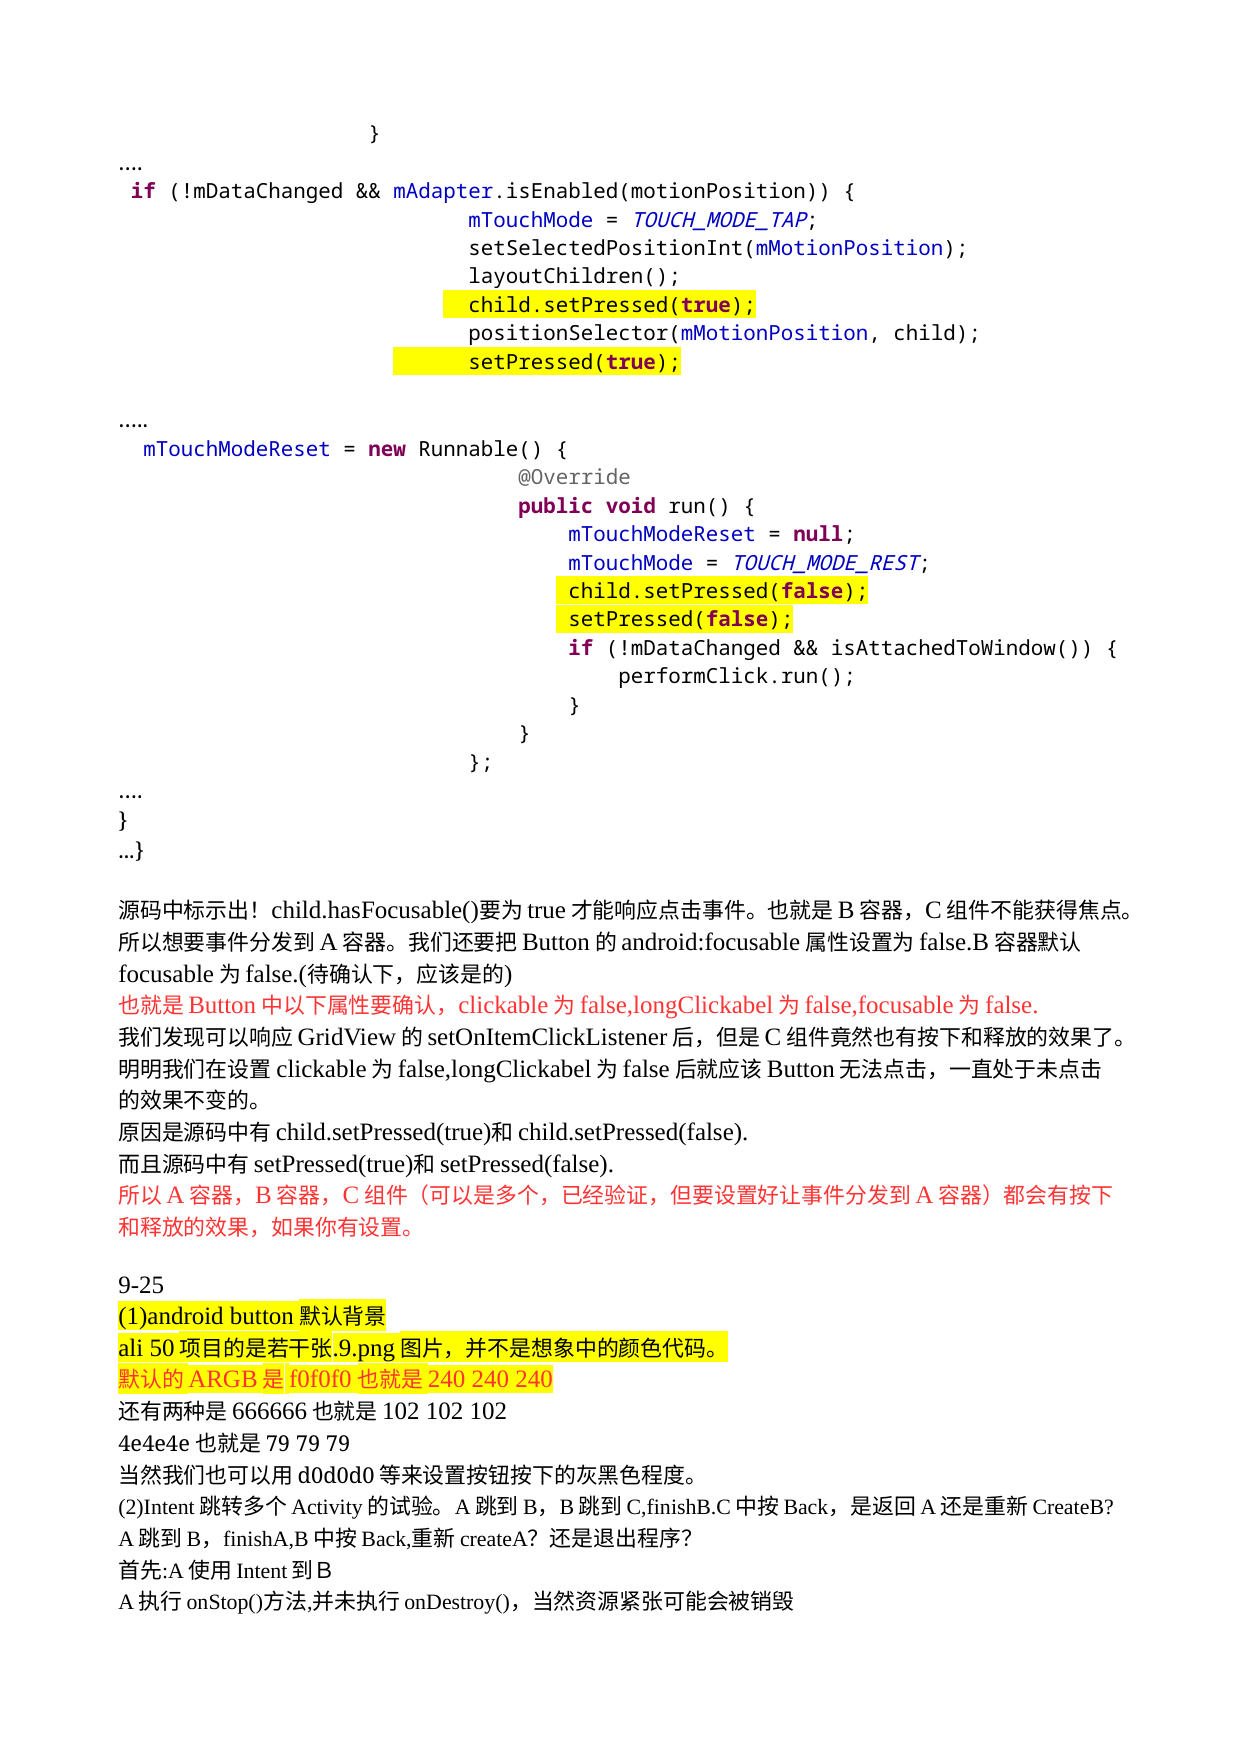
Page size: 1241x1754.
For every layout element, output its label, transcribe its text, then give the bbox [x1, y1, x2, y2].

text …. [118, 775, 1122, 805]
text 我们发现可以响应GridView的setOnItemClickListener后，但是C组件竟然也有按下和释放的效果了。 [118, 1020, 1122, 1052]
text } [118, 805, 1122, 835]
text setSelectedPositionInt(mMotionPosition); [118, 233, 1122, 262]
text } [118, 690, 1122, 718]
text 所以想要事件分发到A容器。我们还要把Button的android:focusable属性设置为false.B容器默认focusable为false.(待确认下，应该是的) [118, 925, 1122, 988]
text A执行onStop()方法,并未执行onDestroy()，当然资源紧张可能会被销毁 [118, 1584, 1122, 1616]
text public void run() { [118, 491, 1122, 519]
text 原因是源码中有child.setPressed(true)和child.setPressed(false). [118, 1115, 1122, 1147]
text (2)Intent跳转多个Activity的试验。A跳到B，B跳到C,finishB.C中按Back，是返回A还是重新CreateB? [118, 1489, 1122, 1521]
text 明明我们在设置 clickable为false,longClickabel为false后就应该Button无法点击，一直处于未点击的效果不变的。 [118, 1052, 1122, 1115]
text 所以A容器，B容器，C组件（可以是多个，已经验证，但要设置好让事件分发到A容器）都会有按下和释放的效果，如果你有设置。 [118, 1178, 1122, 1242]
text 而且源码中有setPressed(true)和setPressed(false). [118, 1147, 1122, 1178]
text 当然我们也可以用d0d0d0等来设置按钮按下的灰黑色程度。 [118, 1458, 1122, 1489]
text } [118, 118, 1122, 147]
text child.setPressed(true); [118, 290, 1122, 318]
text @Override [118, 462, 1122, 491]
text child.setPressed(false); [118, 576, 1122, 604]
text if (!mDataChanged && isAttachedToWindow()) { [118, 633, 1122, 661]
text 4e4e4e 也就是79 79 79 [118, 1426, 1122, 1458]
text 首先:A使用Intent到Ｂ [118, 1553, 1122, 1584]
text if (!mDataChanged && mAdapter.isEnabled(motionPosition)) { [118, 176, 1122, 205]
text A跳到B，finishA,B中按Back,重新createA？还是退出程序？ [118, 1521, 1122, 1553]
text mTouchModeReset = new Runnable() { [118, 434, 1122, 462]
text positionSelector(mMotionPosition, child); [118, 318, 1122, 347]
text mTouchModeReset = null; [118, 519, 1122, 548]
text mTouchMode = TOUCH_MODE_REST; [118, 548, 1122, 576]
text ali 50项目的是若干张.9.png图片，并不是想象中的颜色代码。 [118, 1331, 1122, 1362]
text mTouchMode = TOUCH_MODE_TAP; [118, 205, 1122, 233]
text 默认的ARGB是f0f0f0 也就是240 240 240 [118, 1362, 1122, 1394]
text setPressed(false); [118, 604, 1122, 633]
text setPressed(true); [118, 347, 1122, 375]
text 还有两种是666666也就是102 102 102 [118, 1394, 1122, 1426]
text } [118, 718, 1122, 747]
text ...} [118, 835, 1122, 864]
text layoutChildren(); [118, 262, 1122, 290]
text (1)android button默认背景 [118, 1299, 1122, 1331]
text …. [118, 147, 1122, 176]
text 源码中标示出！child.hasFocusable()要为true才能响应点击事件。也就是B容器，C组件不能获得焦点。 [118, 893, 1122, 925]
text }; [118, 747, 1122, 775]
text 9-25 [118, 1270, 1122, 1299]
text ….. [118, 404, 1122, 434]
text performClick.run(); [118, 661, 1122, 690]
text 也就是Button中以下属性要确认，clickable为false,longClickabel为false,focusable为false. [118, 988, 1122, 1020]
